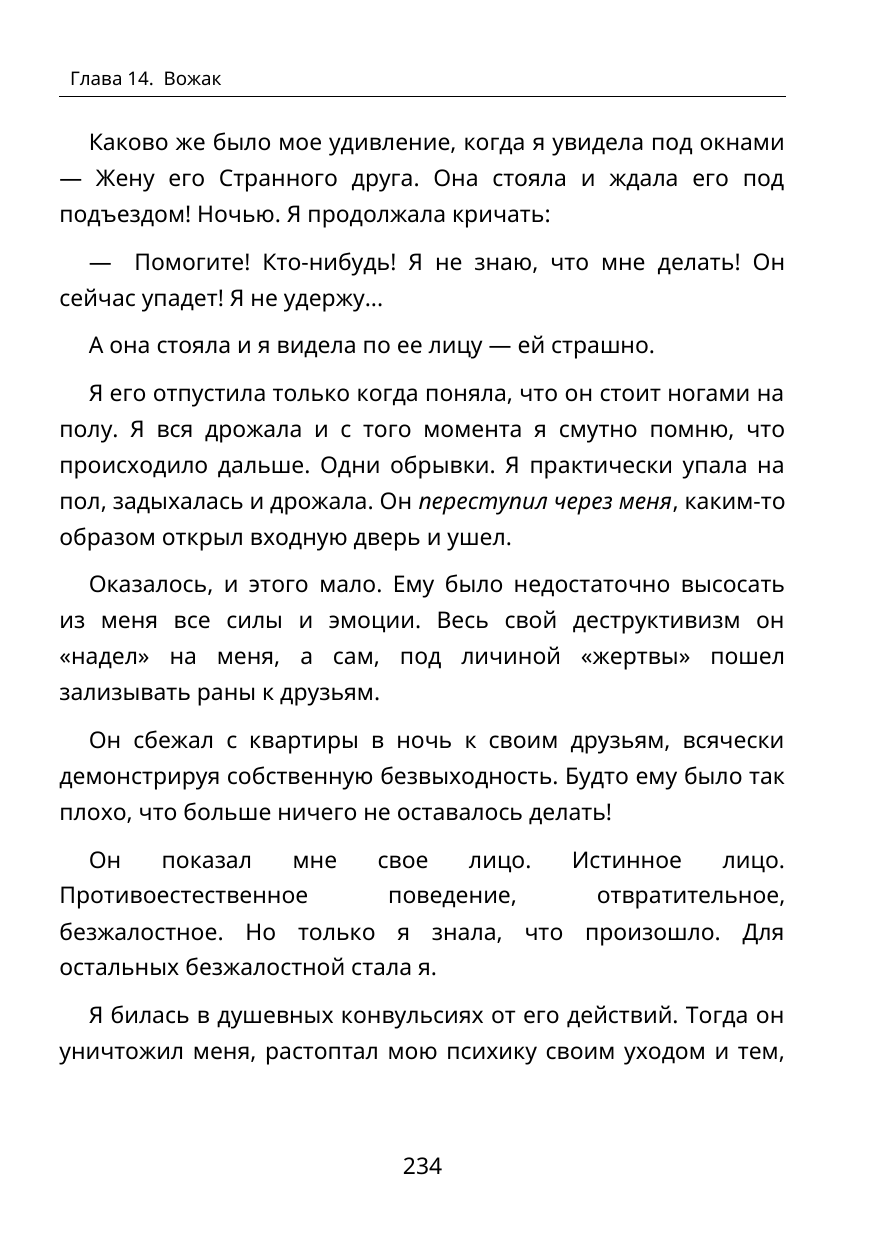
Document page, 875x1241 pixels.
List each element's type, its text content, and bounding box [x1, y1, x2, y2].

text Он сбежал с квартиры в ночь к своим друзьям, всячески демонстрируя собственную безвыходность. Будто ему было так плохо, что больше ничего не оставалось делать! [59, 724, 786, 827]
text А она стояла и я видела по ее лицу — ей страшно. [59, 329, 786, 361]
text Каково же было мое удивление, когда я увидела под окнами — Жену его Странного друга. Она стояла и ждала его под подъездом! Ночью. Я продолжала кричать: [59, 126, 786, 229]
list Помогите! Кто-нибудь! Я не знаю, что мне делать! Он сейчас упадет! Я не удержу... [59, 246, 786, 313]
text Он показал мне свое лицо. Истинное лицо. Противоестественное поведение, отвратительное, безжалостное. Но только я знала, что произошло. Для остальных безжалостной стала я. [59, 843, 786, 983]
text Оказалось, и этого мало. Ему было недостаточно высосать из меня все силы и эмоции. Весь свой деструктивизм он «надел» на меня, а сам, под личиной «жертвы» пошел зализывать раны к друзьям. [59, 568, 786, 707]
text Я билась в душевных конвульсиях от его действий. Тогда он уничтожил меня, растоптал мою психику своим уходом и тем, [59, 999, 786, 1066]
text Я его отпустила только когда поняла, что он стоит ногами на полу. Я вся дрожала и с того момента я смутно помню, что происходило дальше. Одни обрывки. Я практически упала на пол, задыхалась и дрожала. Он переступил через меня, каким-то образом открыл входную дверь и ушел. [59, 377, 786, 552]
